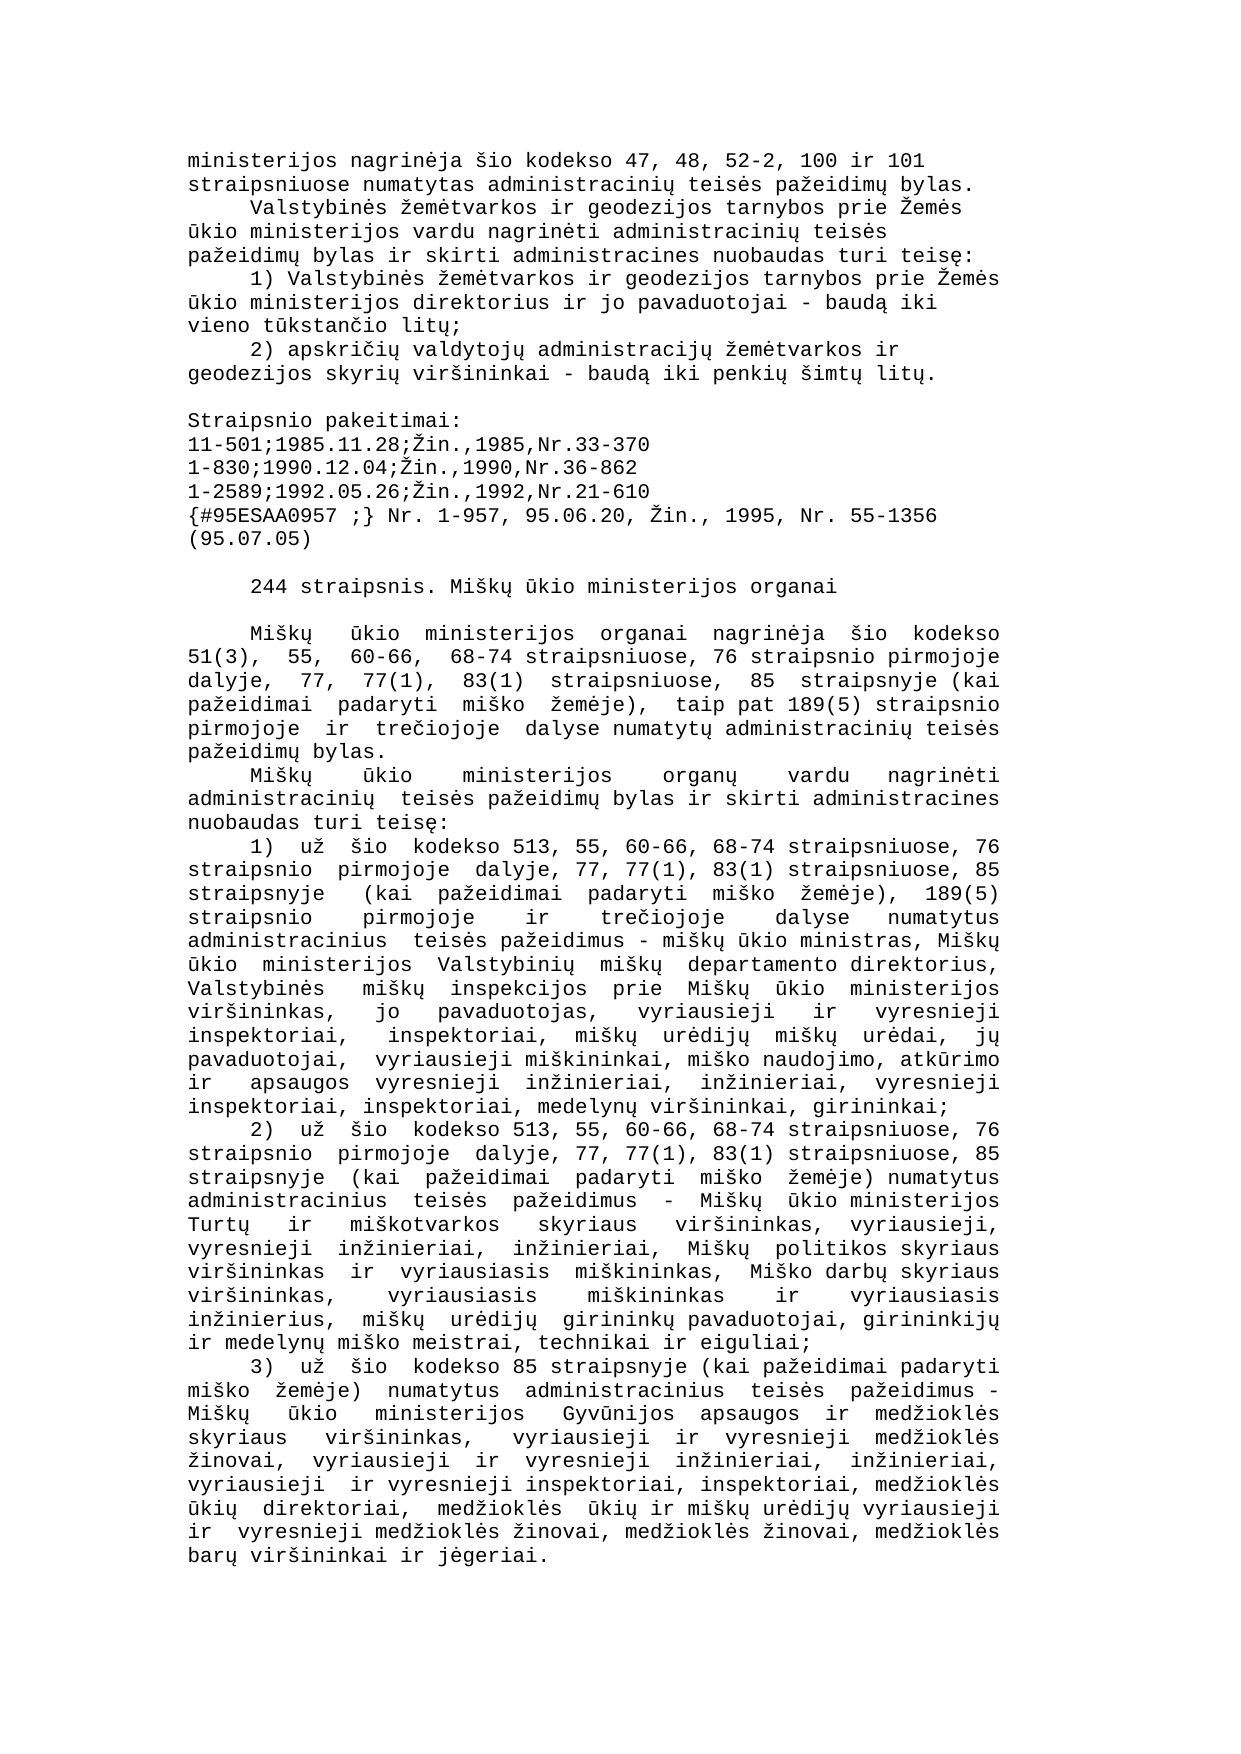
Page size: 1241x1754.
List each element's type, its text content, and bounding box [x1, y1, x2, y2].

text ūkio ministerijos Valstybinių miškų departamento direktorius, [187, 954, 1053, 978]
text administracinių teisės pažeidimų bylas ir skirti administracines [187, 788, 1053, 812]
text 1-2589;1992.05.26;Žin.,1992,Nr.21-610 [187, 481, 1053, 505]
text inspektoriai, inspektoriai, medelynų viršininkai, girininkai; [187, 1096, 1053, 1119]
text nuobaudas turi teisę: [187, 812, 1053, 836]
text žinovai, vyriausieji ir vyresnieji inžinieriai, inžinieriai, [187, 1451, 1053, 1474]
text ministerijos nagrinėja šio kodekso 47, 48, 52-2, 100 ir 101 [187, 150, 1053, 174]
text 1) Valstybinės žemėtvarkos ir geodezijos tarnybos prie Žemės [187, 268, 1053, 292]
text straipsniuose numatytas administracinių teisės pažeidimų bylas. [187, 174, 1053, 197]
text 244 straipsnis. Miškų ūkio ministerijos organai [187, 576, 1053, 599]
text Valstybinės žemėtvarkos ir geodezijos tarnybos prie Žemės [187, 197, 1053, 221]
text ir apsaugos vyresnieji inžinieriai, inžinieriai, vyresnieji [187, 1072, 1053, 1096]
text dalyje, 77, 77(1), 83(1) straipsniuose, 85 straipsnyje (kai [187, 670, 1053, 694]
text straipsnio pirmojoje dalyje, 77, 77(1), 83(1) straipsniuose, 85 [187, 1143, 1053, 1167]
text pirmojoje ir trečiojoje dalyse numatytų administracinių teisės [187, 717, 1053, 741]
text barų viršininkai ir jėgeriai. [187, 1545, 1053, 1569]
text pavaduotojai, vyriausieji miškininkai, miško naudojimo, atkūrimo [187, 1048, 1053, 1072]
text {#95ESAA0957 ;} Nr. 1-957, 95.06.20, Žin., 1995, Nr. 55-1356 (95.07.05) [187, 505, 1053, 552]
text vyriausieji ir vyresnieji inspektoriai, inspektoriai, medžioklės [187, 1474, 1053, 1498]
text skyriaus viršininkas, vyriausieji ir vyresnieji medžioklės [187, 1427, 1053, 1451]
text vyresnieji inžinieriai, inžinieriai, Miškų politikos skyriaus [187, 1238, 1053, 1261]
text inspektoriai, inspektoriai, miškų urėdijų miškų urėdai, jų [187, 1025, 1053, 1048]
text Valstybinės miškų inspekcijos prie Miškų ūkio ministerijos [187, 978, 1053, 1001]
text pažeidimų bylas. [187, 741, 1053, 765]
text 2) už šio kodekso 513, 55, 60-66, 68-74 straipsniuose, 76 [187, 1119, 1053, 1143]
text viršininkas, jo pavaduotojas, vyriausieji ir vyresnieji [187, 1001, 1053, 1025]
text pažeidimai padaryti miško žemėje), taip pat 189(5) straipsnio [187, 694, 1053, 717]
text pažeidimų bylas ir skirti administracines nuobaudas turi teisę: [187, 244, 1053, 268]
text viršininkas, vyriausiasis miškininkas ir vyriausiasis [187, 1285, 1053, 1309]
text 51(3), 55, 60-66, 68-74 straipsniuose, 76 straipsnio pirmojoje [187, 647, 1053, 670]
text Miškų ūkio ministerijos Gyvūnijos apsaugos ir medžioklės [187, 1403, 1053, 1427]
text 1) už šio kodekso 513, 55, 60-66, 68-74 straipsniuose, 76 [187, 836, 1053, 859]
text vieno tūkstančio litų; [187, 316, 1053, 339]
text Miškų ūkio ministerijos organai nagrinėja šio kodekso [187, 623, 1053, 647]
text 11-501;1985.11.28;Žin.,1985,Nr.33-370 [187, 434, 1053, 457]
text ūkio ministerijos vardu nagrinėti administracinių teisės [187, 221, 1053, 244]
text ūkio ministerijos direktorius ir jo pavaduotojai - baudą iki [187, 292, 1053, 316]
text 2) apskričių valdytojų administracijų žemėtvarkos ir [187, 339, 1053, 363]
text inžinierius, miškų urėdijų girininkų pavaduotojai, girininkijų [187, 1309, 1053, 1332]
text straipsnyje (kai pažeidimai padaryti miško žemėje), 189(5) [187, 883, 1053, 907]
text Turtų ir miškotvarkos skyriaus viršininkas, vyriausieji, [187, 1214, 1053, 1238]
text ir medelynų miško meistrai, technikai ir eiguliai; [187, 1332, 1053, 1356]
text straipsnyje (kai pažeidimai padaryti miško žemėje) numatytus [187, 1167, 1053, 1190]
text administracinius teisės pažeidimus - miškų ūkio ministras, Miškų [187, 930, 1053, 954]
text miško žemėje) numatytus administracinius teisės pažeidimus - [187, 1379, 1053, 1403]
text Straipsnio pakeitimai: [187, 410, 1053, 434]
text ūkių direktoriai, medžioklės ūkių ir miškų urėdijų vyriausieji [187, 1498, 1053, 1521]
text 1-830;1990.12.04;Žin.,1990,Nr.36-862 [187, 457, 1053, 481]
text 3) už šio kodekso 85 straipsnyje (kai pažeidimai padaryti [187, 1356, 1053, 1379]
text ir vyresnieji medžioklės žinovai, medžioklės žinovai, medžioklės [187, 1521, 1053, 1545]
text administracinius teisės pažeidimus - Miškų ūkio ministerijos [187, 1190, 1053, 1214]
text straipsnio pirmojoje ir trečiojoje dalyse numatytus [187, 907, 1053, 930]
text straipsnio pirmojoje dalyje, 77, 77(1), 83(1) straipsniuose, 85 [187, 859, 1053, 883]
text viršininkas ir vyriausiasis miškininkas, Miško darbų skyriaus [187, 1261, 1053, 1285]
text Miškų ūkio ministerijos organų vardu nagrinėti [187, 765, 1053, 788]
text geodezijos skyrių viršininkai - baudą iki penkių šimtų litų. [187, 363, 1053, 386]
